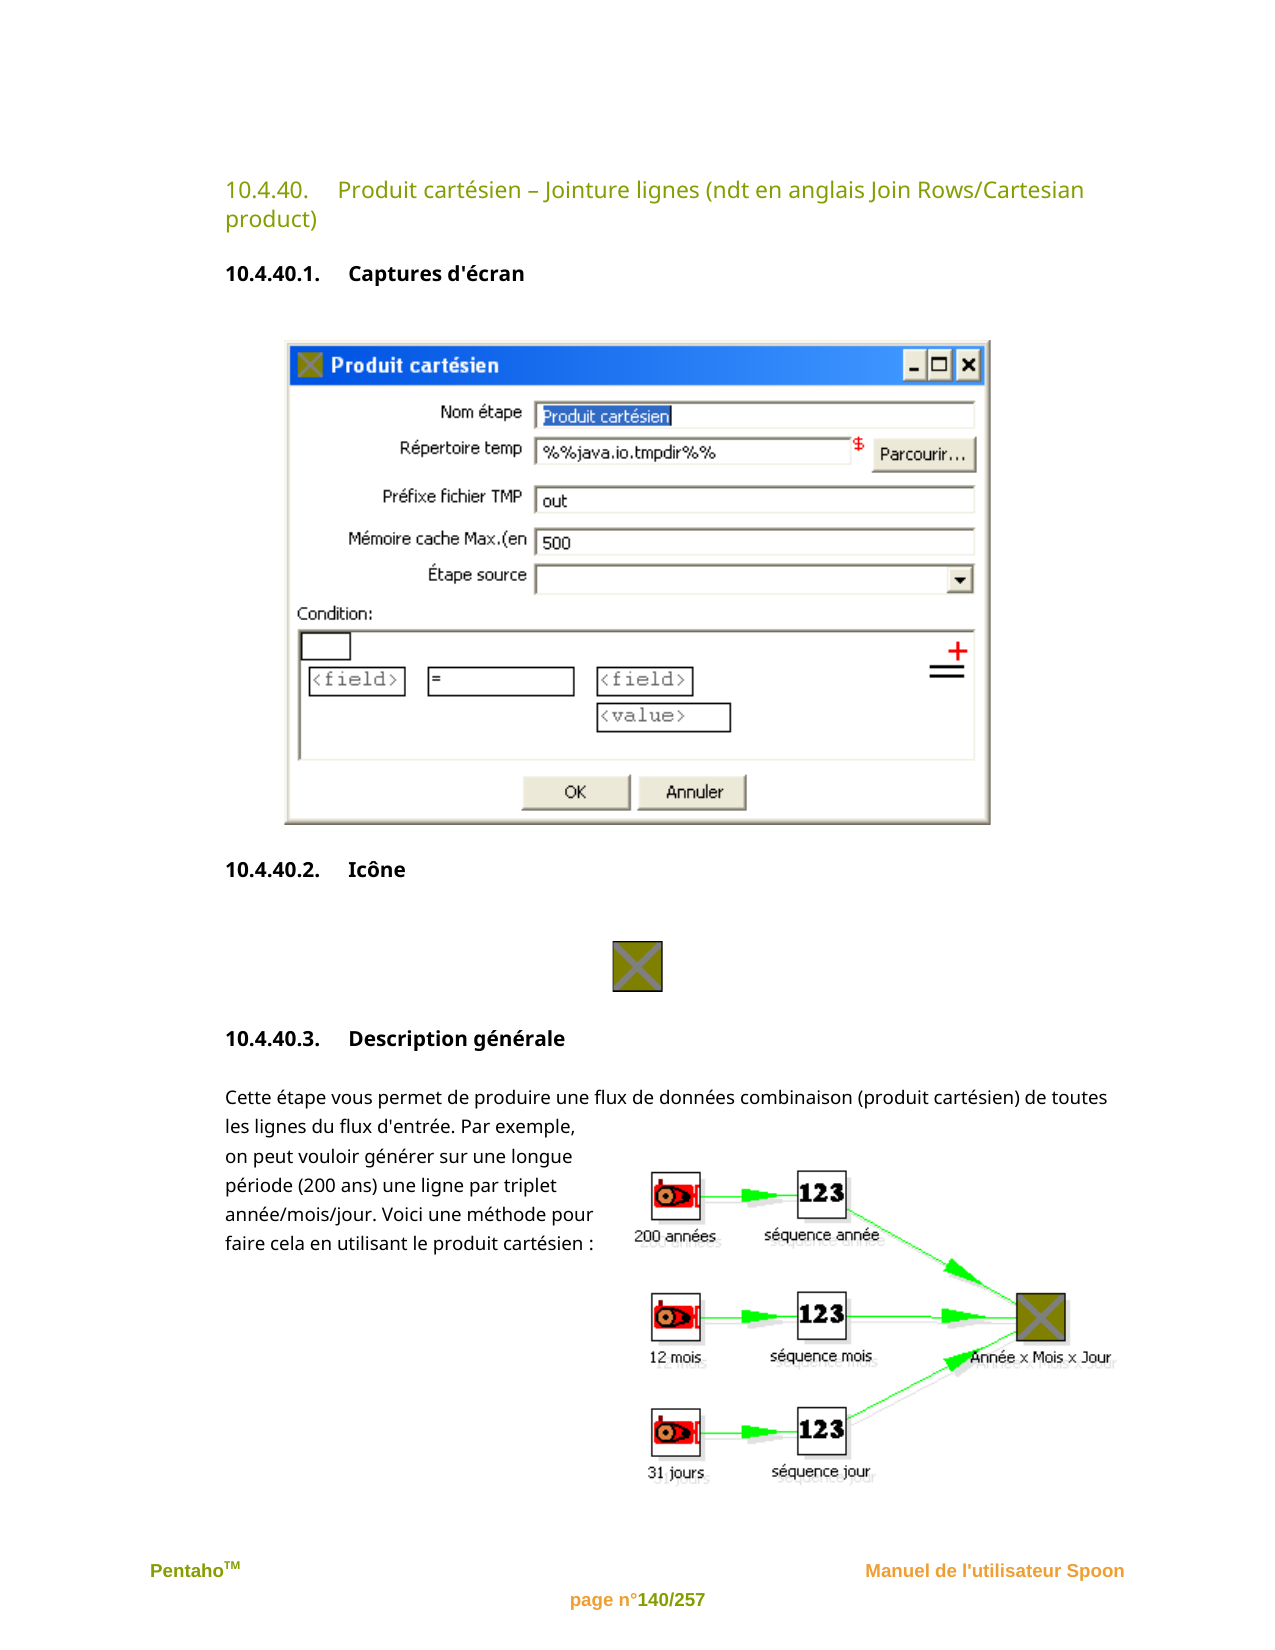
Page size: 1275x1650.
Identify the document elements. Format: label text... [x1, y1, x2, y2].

subtitle Captures d'écran [225, 258, 1125, 287]
text Cette étape vous permet de produire une flux de données combinaison (produit cartésien) de toutes les lignes du flux d'entrée. Par exemple, on peut vouloir générer sur une longue période (200 ans) une ligne par triplet année/mois/jour. Voici une méthode pour faire cela en utilisant le produit cartésien : [225, 1081, 1125, 1256]
picture [284, 340, 991, 825]
picture [612, 941, 663, 992]
subtitle Produit cartésien – Jointure lignes (ndt en anglais Join Rows/Cartesian product) [225, 175, 1125, 233]
subtitle Description générale [225, 909, 1125, 1052]
subtitle Icône [225, 312, 1125, 884]
picture [628, 1155, 1119, 1504]
